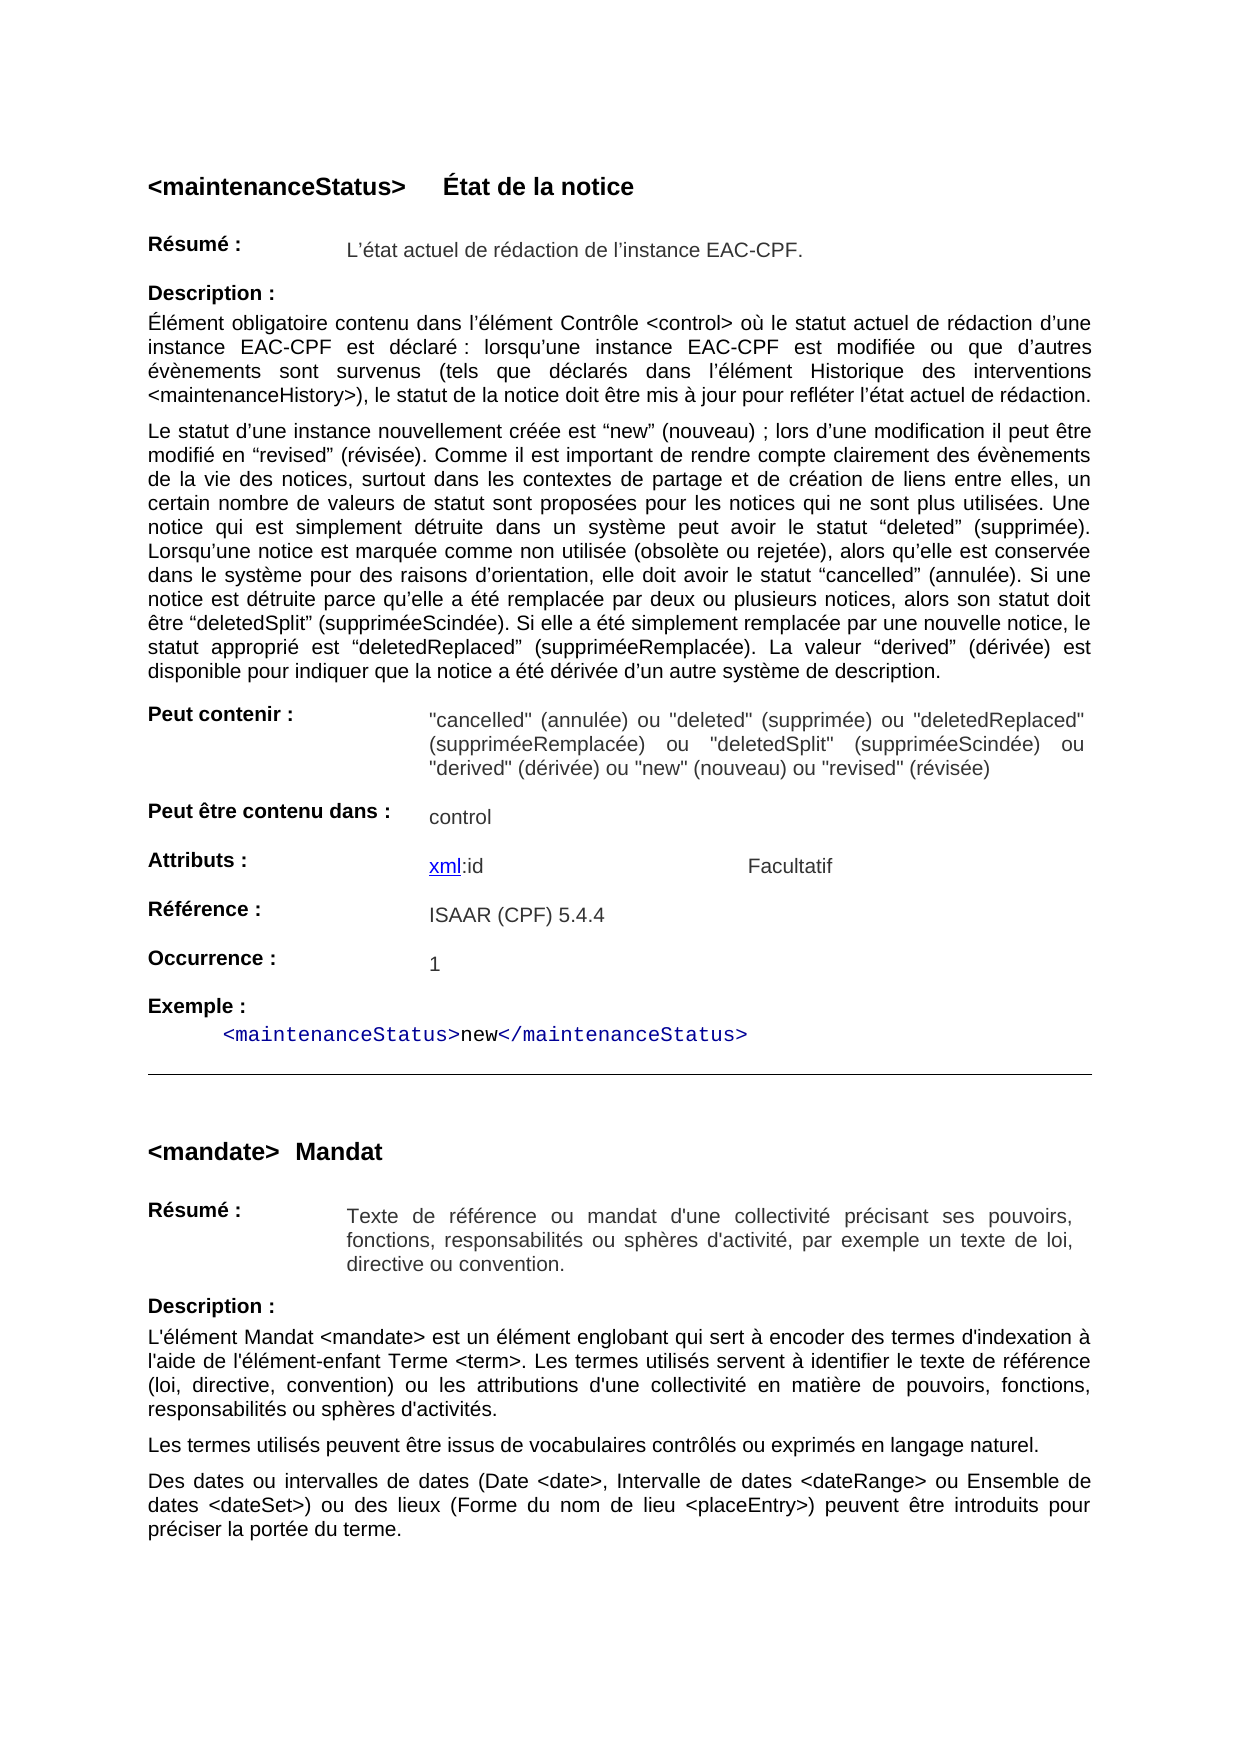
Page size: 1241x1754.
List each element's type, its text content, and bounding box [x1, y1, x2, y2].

table_cell Facultatif [748, 841, 1085, 890]
table_cell 1 [429, 939, 1085, 988]
table_header Résumé : [136, 1191, 335, 1288]
text Des dates ou intervalles de dates (Date <date>, Intervalle de dates <dateRange> ou Ensemble de dates <dateSet>) ou des lieux (Forme du nom de lieu <placeEntry>) peuvent être introduits pour préciser la portée du terme. [148, 1469, 1092, 1541]
table_header Peut contenir : [148, 695, 429, 792]
text <mandate> Mandat [148, 1137, 1092, 1166]
text <maintenanceStatus>new</maintenanceStatus> [148, 1024, 1092, 1048]
table_cell ISAAR (CPF) 5.4.4 [429, 890, 1085, 939]
text Le statut d’une instance nouvellement créée est “new” (nouveau) ; lors d’une modification il peut être modifié en “revised” (révisée). Comme il est important de rendre compte clairement des évènements de la vie des notices, surtout dans les contextes de partage et de création de liens entre elles, un certain nombre de valeurs de statut sont proposées pour les notices qui ne sont plus utilisées. Une notice qui est simplement détruite dans un système peut avoir le statut “deleted” (supprimée). Lorsqu’une notice est marquée comme non utilisée (obsolète ou rejetée), alors qu’elle est conservée dans le système pour des raisons d’orientation, elle doit avoir le statut “cancelled” (annulée). Si une notice est détruite parce qu’elle a été remplacée par deux ou plusieurs notices, alors son statut doit être “deletedSplit” (suppriméeScindée). Si elle a été simplement remplacée par une nouvelle notice, le statut approprié est “deletedReplaced” (suppriméeRemplacée). La valeur “derived” (dérivée) est disponible pour indiquer que la notice a été dérivée d’un autre système de description. [148, 419, 1092, 683]
table_header "cancelled" (annulée) ou "deleted" (supprimée) ou "deletedReplaced" (suppriméeRemplacée) ou "deletedSplit" (suppriméeScindée) ou "derived" (dérivée) ou "new" (nouveau) ou "revised" (révisée) [429, 695, 1085, 792]
text Les termes utilisés peuvent être issus de vocabulaires contrôlés ou exprimés en langage naturel. [148, 1433, 1092, 1457]
table_header Résumé : [136, 226, 335, 274]
table_header Texte de référence ou mandat d'une collectivité précisant ses pouvoirs, fonctions, responsabilités ou sphères d'activité, par exemple un texte de loi, directive ou convention. [335, 1191, 1085, 1288]
text Description : [148, 281, 1092, 305]
text L'élément Mandat <mandate> est un élément englobant qui sert à encoder des termes d'indexation à l'aide de l'élément-enfant Terme <term>. Les termes utilisés servent à identifier le texte de référence (loi, directive, convention) ou les attributions d'une collectivité en matière de pouvoirs, fonctions, responsabilités ou sphères d'activités. [148, 1324, 1092, 1420]
text Description : [148, 1294, 1092, 1318]
text Exemple : [148, 994, 1092, 1018]
table_cell Peut être contenu dans : [148, 792, 429, 841]
table_cell xml:id [429, 841, 748, 890]
text <maintenanceStatus> État de la notice [148, 172, 1092, 201]
table_cell Attributs : [148, 841, 429, 890]
table_header L’état actuel de rédaction de l’instance EAC-CPF. [335, 226, 1085, 274]
table_cell Référence : [148, 890, 429, 939]
table_cell Occurrence : [148, 939, 429, 988]
table_cell control [429, 792, 1085, 841]
text Élément obligatoire contenu dans l’élément Contrôle <control> où le statut actuel de rédaction d’une instance EAC-CPF est déclaré : lorsqu’une instance EAC-CPF est modifiée ou que d’autres évènements sont survenus (tels que déclarés dans l’élément Historique des interventions <maintenanceHistory>), le statut de la notice doit être mis à jour pour refléter l’état actuel de rédaction. [148, 311, 1092, 407]
